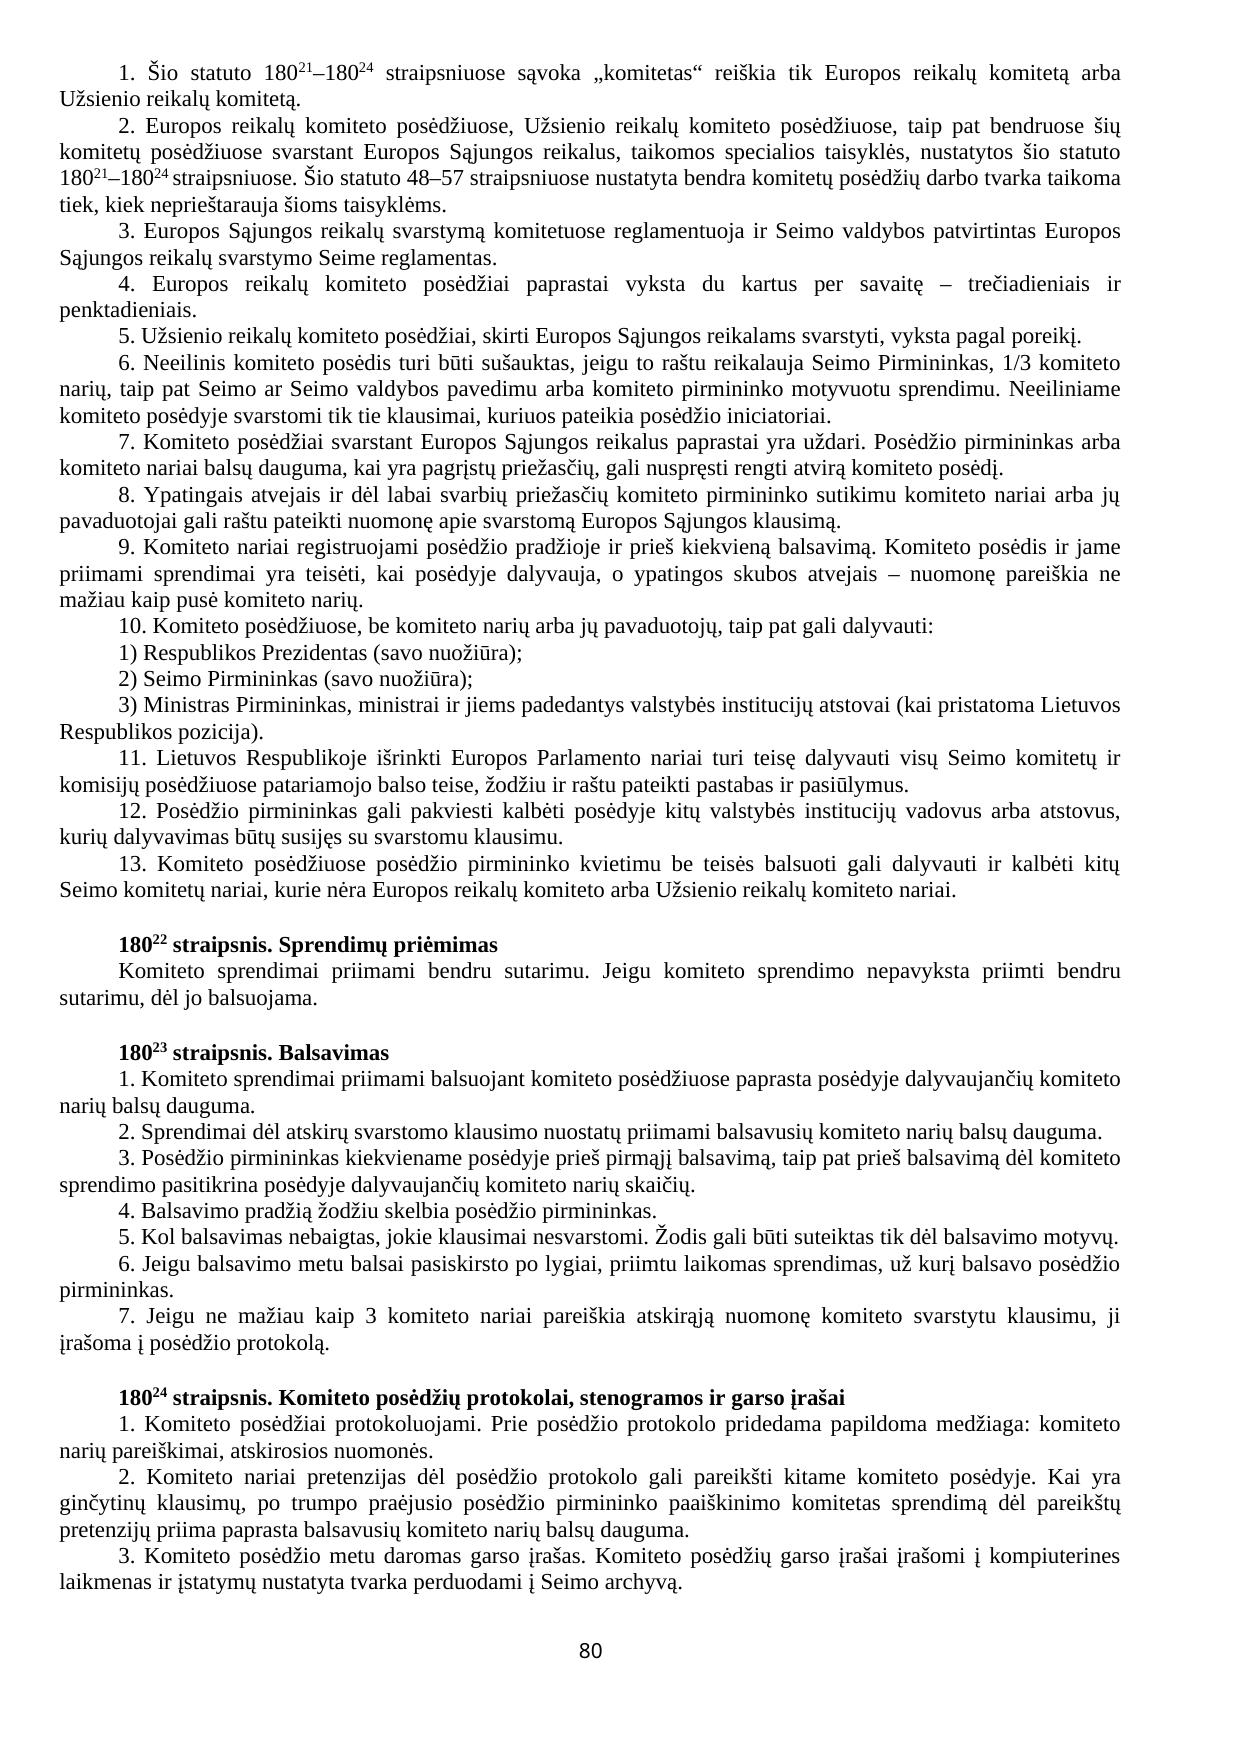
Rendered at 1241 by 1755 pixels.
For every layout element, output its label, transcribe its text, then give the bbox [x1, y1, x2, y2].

text 3. Posėdžio pirmininkas kiekviename posėdyje prieš pirmąjį balsavimą, taip pat prieš balsavimą dėl komiteto sprendimo pasitikrina posėdyje dalyvaujančių komiteto narių skaičių. [59, 1144, 1122, 1197]
text 5. Kol balsavimas nebaigtas, jokie klausimai nesvarstomi. Žodis gali būti suteiktas tik dėl balsavimo motyvų. [59, 1223, 1122, 1250]
text 18023 straipsnis. Balsavimas [59, 1039, 1122, 1065]
text 4. Europos reikalų komiteto posėdžiai paprastai vyksta du kartus per savaitę – trečiadieniais ir penktadieniais. [59, 270, 1122, 323]
text 2. Sprendimai dėl atskirų svarstomo klausimo nuostatų priimami balsavusių komiteto narių balsų dauguma. [59, 1118, 1122, 1144]
text 9. Komiteto nariai registruojami posėdžio pradžioje ir prieš kiekvieną balsavimą. Komiteto posėdis ir jame priimami sprendimai yra teisėti, kai posėdyje dalyvauja, o ypatingos skubos atvejais – nuomonę pareiškia ne mažiau kaip pusė komiteto narių. [59, 533, 1122, 612]
text 3. Europos Sąjungos reikalų svarstymą komitetuose reglamentuoja ir Seimo valdybos patvirtintas Europos Sąjungos reikalų svarstymo Seime reglamentas. [59, 217, 1122, 270]
text 7. Jeigu ne mažiau kaip 3 komiteto nariai pareiškia atskirąją nuomonę komiteto svarstytu klausimu, ji įrašoma į posėdžio protokolą. [59, 1302, 1122, 1355]
text 1. Komiteto posėdžiai protokoluojami. Prie posėdžio protokolo pridedama papildoma medžiaga: komiteto narių pareiškimai, atskirosios nuomonės. [59, 1410, 1122, 1463]
text 4. Balsavimo pradžią žodžiu skelbia posėdžio pirmininkas. [59, 1197, 1122, 1223]
text 1. Šio statuto 18021–18024 straipsniuose sąvoka „komitetas“ reiškia tik Europos reikalų komitetą arba Užsienio reikalų komitetą. [59, 59, 1122, 112]
text 10. Komiteto posėdžiuose, be komiteto narių arba jų pavaduotojų, taip pat gali dalyvauti: [59, 612, 1122, 639]
text 12. Posėdžio pirmininkas gali pakviesti kalbėti posėdyje kitų valstybės institucijų vadovus arba atstovus, kurių dalyvavimas būtų susijęs su svarstomu klausimu. [59, 797, 1122, 850]
text 6. Jeigu balsavimo metu balsai pasiskirsto po lygiai, priimtu laikomas sprendimas, už kurį balsavo posėdžio pirmininkas. [59, 1250, 1122, 1302]
text 7. Komiteto posėdžiai svarstant Europos Sąjungos reikalus paprastai yra uždari. Posėdžio pirmininkas arba komiteto nariai balsų dauguma, kai yra pagrįstų priežasčių, gali nuspręsti rengti atvirą komiteto posėdį. [59, 428, 1122, 481]
text 11. Lietuvos Respublikoje išrinkti Europos Parlamento nariai turi teisę dalyvauti visų Seimo komitetų ir komisijų posėdžiuose patariamojo balso teise, žodžiu ir raštu pateikti pastabas ir pasiūlymus. [59, 744, 1122, 797]
text 1) Respublikos Prezidentas (savo nuožiūra); [59, 639, 1122, 665]
text 2) Seimo Pirmininkas (savo nuožiūra); [59, 665, 1122, 692]
text 18024 straipsnis. Komiteto posėdžių protokolai, stenogramos ir garso įrašai [59, 1384, 1122, 1410]
text 13. Komiteto posėdžiuose posėdžio pirmininko kvietimu be teisės balsuoti gali dalyvauti ir kalbėti kitų Seimo komitetų nariai, kurie nėra Europos reikalų komiteto arba Užsienio reikalų komiteto nariai. [59, 850, 1122, 902]
text 2. Europos reikalų komiteto posėdžiuose, Užsienio reikalų komiteto posėdžiuose, taip pat bendruose šių komitetų posėdžiuose svarstant Europos Sąjungos reikalus, taikomos specialios taisyklės, nustatytos šio statuto 18021–18024 straipsniuose. Šio statuto 48–57 straipsniuose nustatyta bendra komitetų posėdžių darbo tvarka taikoma tiek, kiek neprieštarauja šioms taisyklėms. [59, 112, 1122, 217]
text 3. Komiteto posėdžio metu daromas garso įrašas. Komiteto posėdžių garso įrašai įrašomi į kompiuterines laikmenas ir įstatymų nustatyta tvarka perduodami į Seimo archyvą. [59, 1542, 1122, 1595]
text 8. Ypatingais atvejais ir dėl labai svarbių priežasčių komiteto pirmininko sutikimu komiteto nariai arba jų pavaduotojai gali raštu pateikti nuomonę apie svarstomą Europos Sąjungos klausimą. [59, 481, 1122, 533]
text 5. Užsienio reikalų komiteto posėdžiai, skirti Europos Sąjungos reikalams svarstyti, vyksta pagal poreikį. [59, 323, 1122, 349]
text 6. Neeilinis komiteto posėdis turi būti sušauktas, jeigu to raštu reikalauja Seimo Pirmininkas, 1/3 komiteto narių, taip pat Seimo ar Seimo valdybos pavedimu arba komiteto pirmininko motyvuotu sprendimu. Neeiliniame komiteto posėdyje svarstomi tik tie klausimai, kuriuos pateikia posėdžio iniciatoriai. [59, 349, 1122, 428]
text 1. Komiteto sprendimai priimami balsuojant komiteto posėdžiuose paprasta posėdyje dalyvaujančių komiteto narių balsų dauguma. [59, 1065, 1122, 1118]
text 2. Komiteto nariai pretenzijas dėl posėdžio protokolo gali pareikšti kitame komiteto posėdyje. Kai yra ginčytinų klausimų, po trumpo praėjusio posėdžio pirmininko paaiškinimo komitetas sprendimą dėl pareikštų pretenzijų priima paprasta balsavusių komiteto narių balsų dauguma. [59, 1463, 1122, 1542]
text 3) Ministras Pirmininkas, ministrai ir jiems padedantys valstybės institucijų atstovai (kai pristatoma Lietuvos Respublikos pozicija). [59, 692, 1122, 744]
text Komiteto sprendimai priimami bendru sutarimu. Jeigu komiteto sprendimo nepavyksta priimti bendru sutarimu, dėl jo balsuojama. [59, 957, 1122, 1010]
text 18022 straipsnis. Sprendimų priėmimas [59, 931, 1122, 957]
